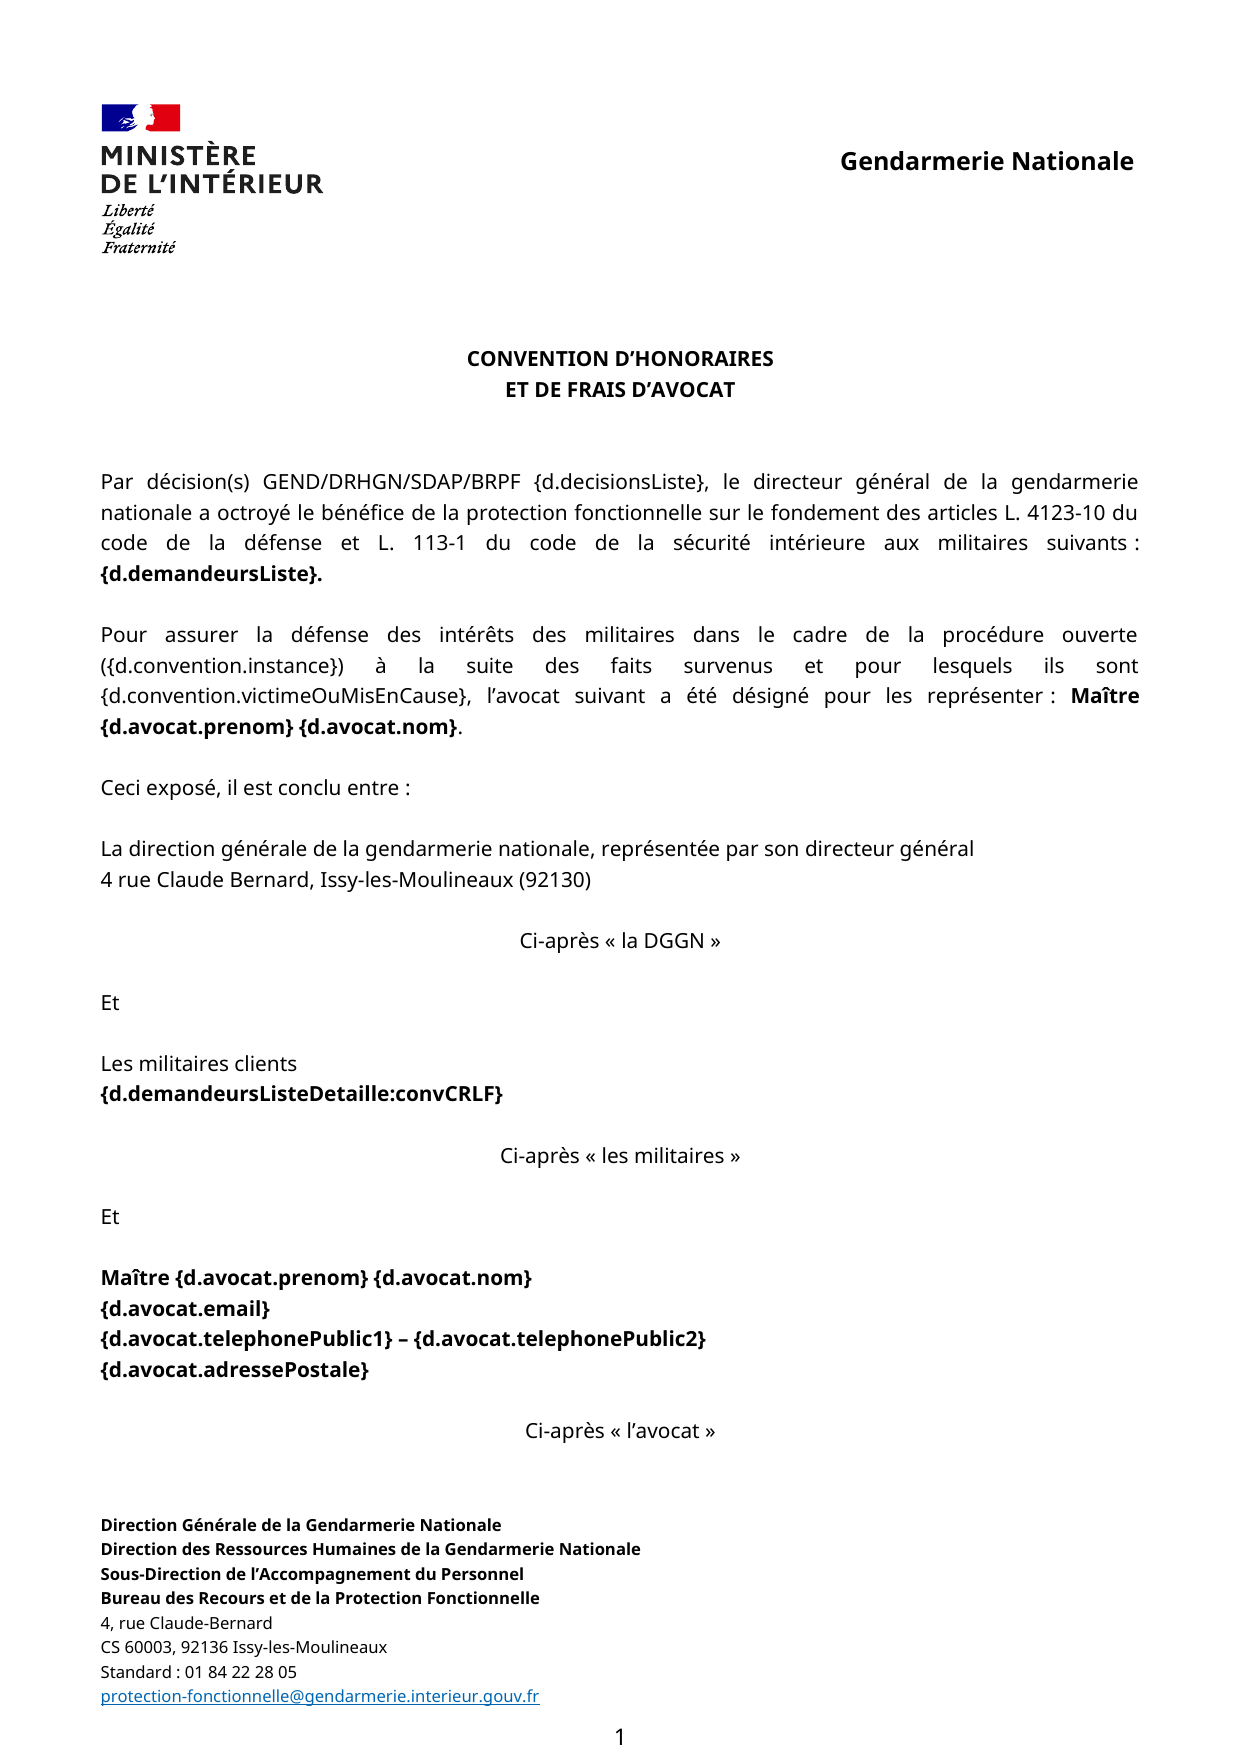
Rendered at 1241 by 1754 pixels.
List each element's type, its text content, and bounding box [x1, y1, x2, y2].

text {d.avocat.email} [100, 1294, 1140, 1322]
text Et [100, 1202, 1140, 1230]
text CONVENTION D’HONORAIRES [100, 344, 1140, 373]
text 4 rue Claude Bernard, Issy-les-Moulineaux (92130) [100, 865, 1140, 893]
text {d.avocat.adressePostale} [100, 1355, 1140, 1383]
text La direction générale de la gendarmerie nationale, représentée par son directeur général [100, 834, 1140, 863]
text Par décision(s) GEND/DRHGN/SDAP/BRPF {d.decisionsListe}, le directeur général de la gendarmerie nationale a octroyé le bénéfice de la protection fonctionnelle sur le fondement des articles L. 4123-10 du code de la défense et L. 113-1 du code de la sécurité intérieure aux militaires suivants : {d.demandeursListe}. [100, 467, 1140, 587]
text {d.demandeursListeDetaille:convCRLF} [100, 1079, 1140, 1108]
text Ci-après « la DGGN » [100, 926, 1140, 955]
text Maître {d.avocat.prenom} {d.avocat.nom} [100, 1263, 1140, 1292]
text Les militaires clients [100, 1049, 1140, 1077]
text Et [100, 988, 1140, 1016]
text {d.avocat.telephonePublic1} – {d.avocat.telephonePublic2} [100, 1324, 1140, 1353]
text Ci-après « les militaires » [100, 1141, 1140, 1169]
text ET DE FRAIS D’AVOCAT [100, 375, 1140, 403]
text Ci-après « l’avocat » [100, 1416, 1140, 1445]
text Pour assurer la défense des intérêts des militaires dans le cadre de la procédure ouverte ({d.convention.instance}) à la suite des faits survenus et pour lesquels ils sont {d.convention.victimeOuMisEnCause}, l’avocat suivant a été désigné pour les représenter : Maître {d.avocat.prenom} {d.avocat.nom}. [100, 620, 1140, 740]
text Ceci exposé, il est conclu entre : [100, 773, 1140, 802]
